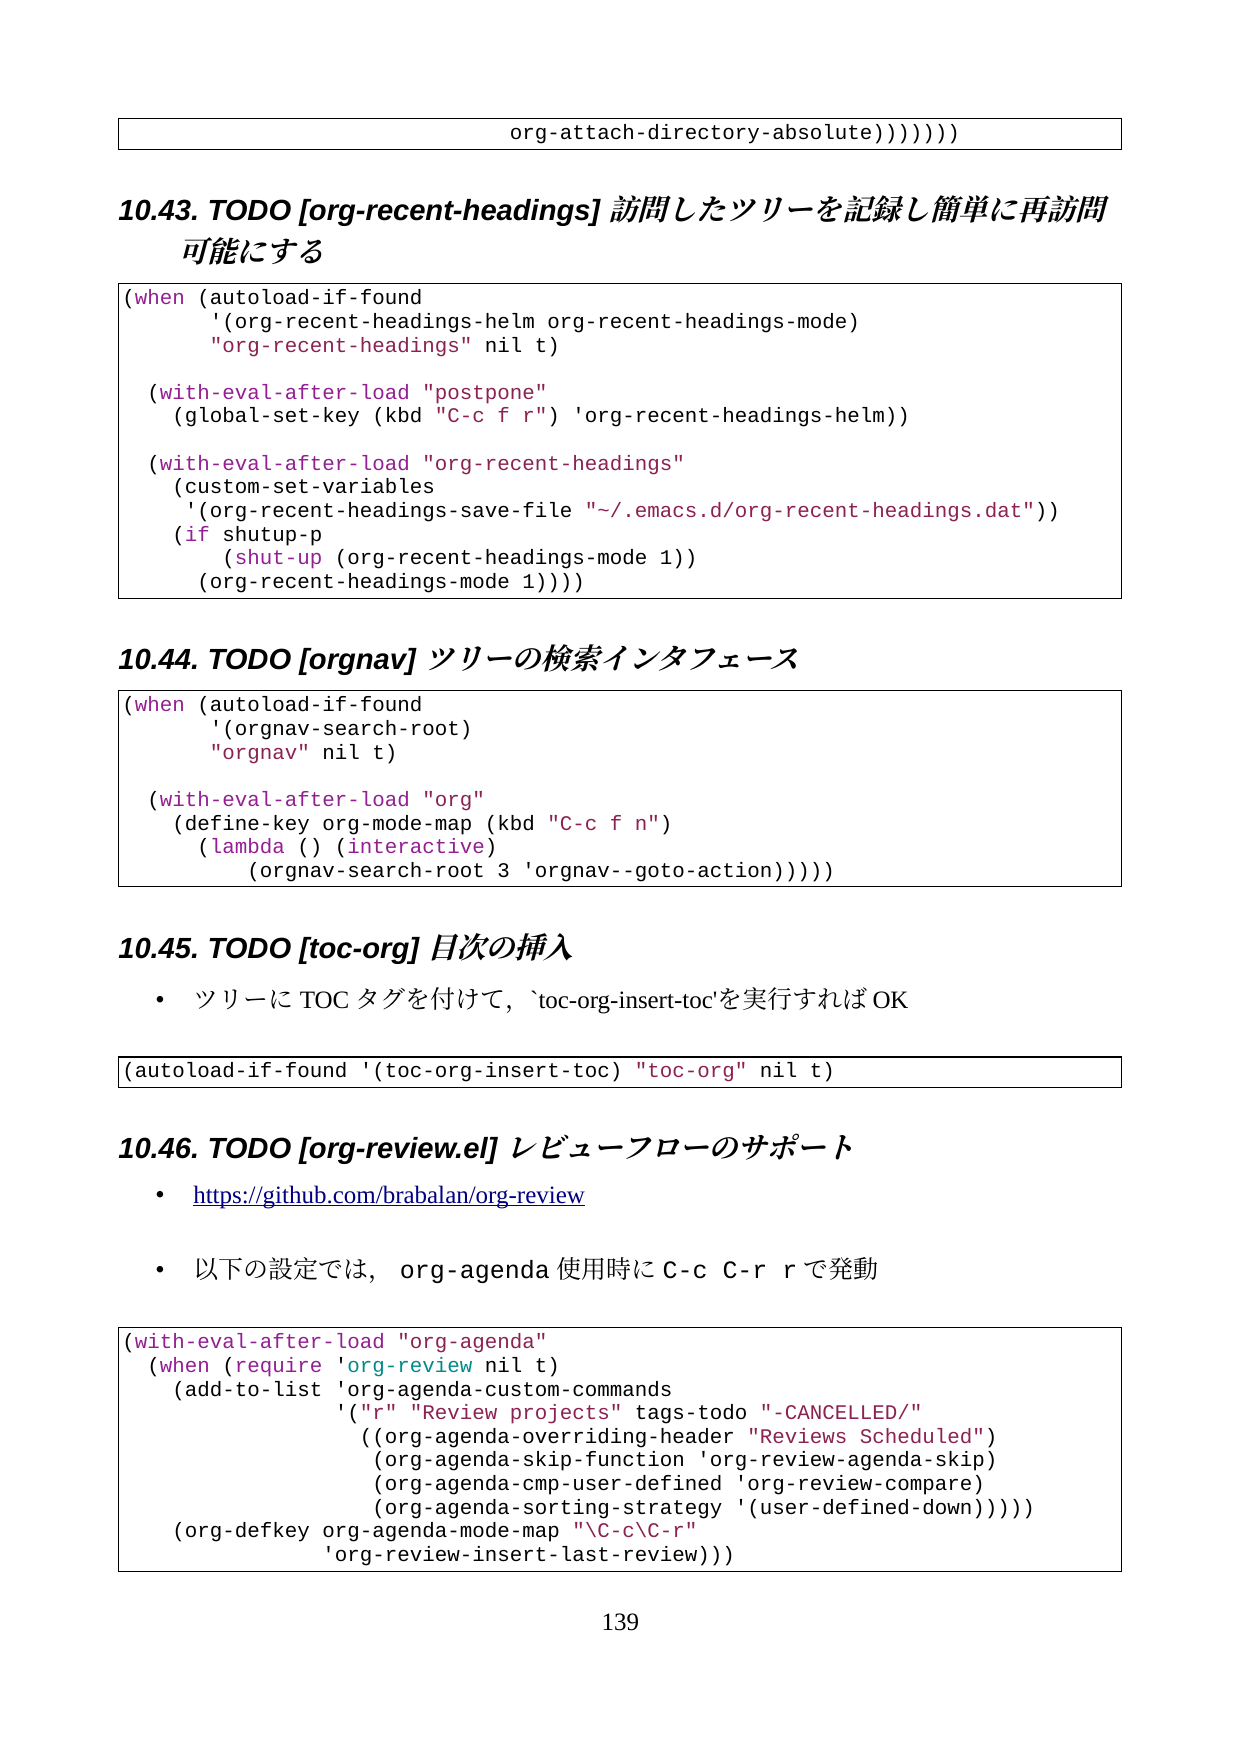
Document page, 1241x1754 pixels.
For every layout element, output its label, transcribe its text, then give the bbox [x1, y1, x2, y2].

text '(org-recent-headings-helm org-recent-headings-mode) [119, 307, 1121, 331]
text (with-eval-after-load "org" [119, 785, 1121, 809]
text (org-defkey org-agenda-mode-map "\C-c\C-r" [119, 1516, 1121, 1540]
text 'org-review-insert-last-review))) [119, 1540, 1121, 1571]
text (when (autoload-if-found [119, 691, 1121, 714]
list ツリーに TOC タグを付けて，`toc-org-insert-toc'を実行すればOK [156, 979, 1122, 1044]
list 以下の設定では， org-agenda 使用時に C-c C-r r で発動 [156, 1250, 1122, 1315]
text (add-to-list 'org-agenda-custom-commands [119, 1374, 1121, 1398]
text (autoload-if-found '(toc-org-insert-toc) "toc-org" nil t) [119, 1058, 1121, 1087]
text (with-eval-after-load "org-agenda" [119, 1328, 1121, 1351]
text (when (require 'org-review nil t) [119, 1351, 1121, 1374]
text (shut-up (org-recent-headings-mode 1)) [119, 543, 1121, 567]
text (org-agenda-cmp-user-defined 'org-review-compare) [119, 1469, 1121, 1493]
text '(org-recent-headings-save-file "~/.emacs.d/org-recent-headings.dat")) [119, 496, 1121, 520]
text (if shutup-p [119, 520, 1121, 543]
subtitle TODO [org-review.el] レビューフローのサポート [118, 1125, 1122, 1167]
text '(orgnav-search-root) [119, 714, 1121, 738]
text (orgnav-search-root 3 'orgnav--goto-action))))) [119, 856, 1121, 886]
text org-attach-directory-absolute))))))) [119, 119, 1121, 149]
subtitle TODO [toc-org] 目次の挿入 [118, 925, 1122, 967]
text (custom-set-variables [119, 472, 1121, 496]
subtitle TODO [orgnav] ツリーの検索インタフェース [118, 636, 1122, 678]
text (with-eval-after-load "org-recent-headings" [119, 449, 1121, 472]
text (lambda () (interactive) [119, 832, 1121, 856]
list https://github.com/brabalan/org-review [156, 1180, 1122, 1237]
text ((org-agenda-overriding-header "Reviews Scheduled") [119, 1422, 1121, 1446]
text (when (autoload-if-found [119, 284, 1121, 307]
text "org-recent-headings" nil t) [119, 331, 1121, 354]
text (define-key org-mode-map (kbd "C-c f n") [119, 809, 1121, 832]
text "orgnav" nil t) [119, 738, 1121, 761]
text (org-recent-headings-mode 1)))) [119, 567, 1121, 598]
text (with-eval-after-load "postpone" [119, 378, 1121, 402]
text (org-agenda-skip-function 'org-review-agenda-skip) [119, 1446, 1121, 1469]
text (global-set-key (kbd "C-c f r") 'org-recent-headings-helm)) [119, 402, 1121, 425]
subtitle TODO [org-recent-headings] 訪問したツリーを記録し簡単に再訪問可能にする [118, 187, 1122, 271]
text (org-agenda-sorting-strategy '(user-defined-down))))) [119, 1493, 1121, 1516]
text '("r" "Review projects" tags-todo "-CANCELLED/" [119, 1398, 1121, 1422]
